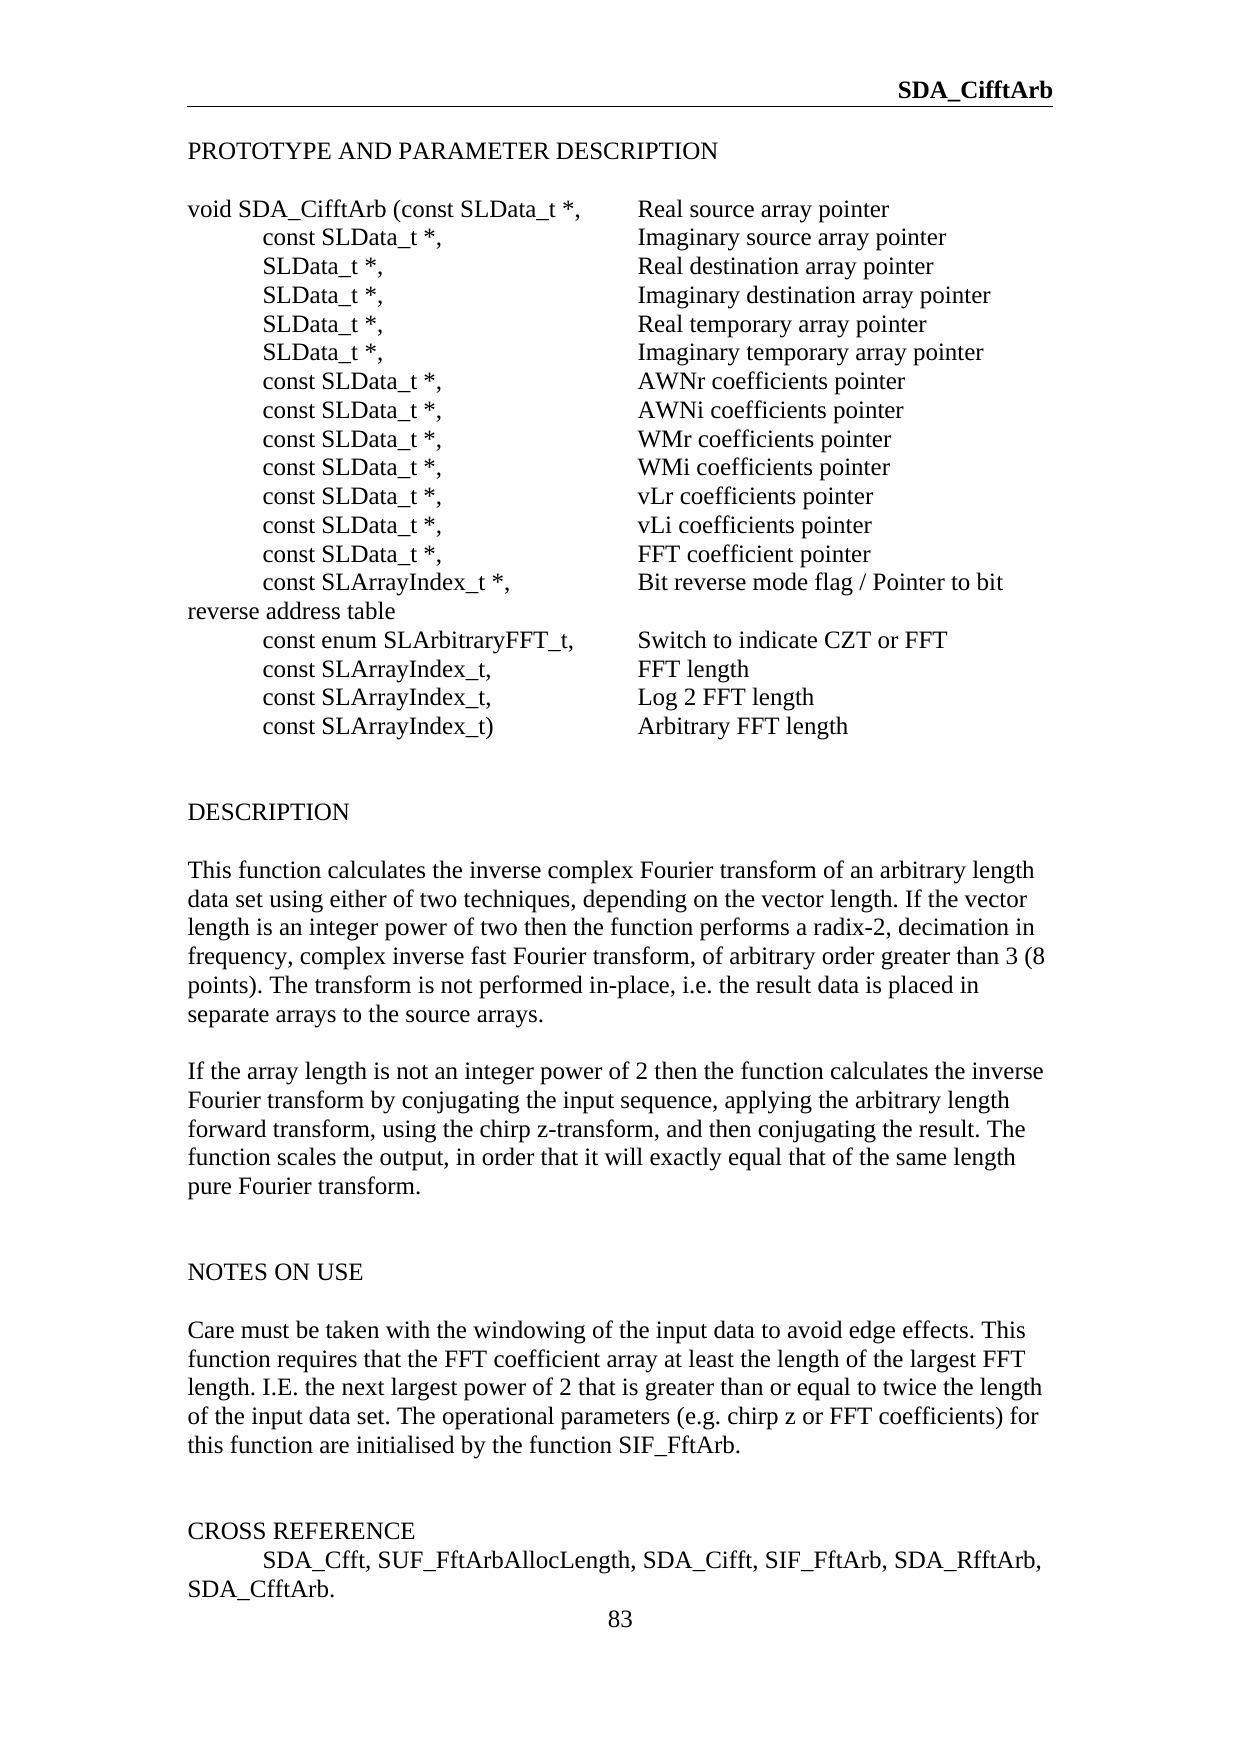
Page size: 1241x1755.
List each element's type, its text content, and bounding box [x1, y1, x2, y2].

text If the array length is not an integer power of 2 then the function calculates the inverse Fourier transform by conjugating the input sequence, applying the arbitrary length forward transform, using the chirp z-transform, and then conjugating the result. The function scales the output, in order that it will exactly equal that of the same length pure Fourier transform. [187, 1056, 1053, 1200]
text const SLArrayIndex_t, Log 2 FFT length [187, 682, 1053, 711]
text const SLData_t *, vLr coefficients pointer [187, 481, 1053, 510]
text const enum SLArbitraryFFT_t, Switch to indicate CZT or FFT [187, 625, 1053, 654]
text CROSS REFERENCE [187, 1516, 1053, 1545]
text const SLArrayIndex_t *, Bit reverse mode flag / Pointer to bit reverse address table [187, 567, 1053, 625]
text Care must be taken with the windowing of the input data to avoid edge effects. This function requires that the FFT coefficient array at least the length of the largest FFT length. I.E. the next largest power of 2 that is greater than or equal to twice the length of the input data set. The operational parameters (e.g. chirp z or FFT coefficients) for this function are initialised by the function SIF_FftArb. [187, 1315, 1053, 1459]
text void SDA_CifftArb (const SLData_t *, Real source array pointer [187, 194, 1053, 222]
text PROTOTYPE AND PARAMETER DESCRIPTION [187, 136, 1053, 165]
text This function calculates the inverse complex Fourier transform of an arbitrary length data set using either of two techniques, depending on the vector length. If the vector length is an integer power of two then the function performs a radix-2, decimation in frequency, complex inverse fast Fourier transform, of arbitrary order greater than 3 (8 points). The transform is not performed in-place, i.e. the result data is placed in separate arrays to the source arrays. [187, 855, 1053, 1027]
text SLData_t *, Imaginary temporary array pointer [187, 337, 1053, 366]
subtitle SDA_CifftArb [187, 75, 1053, 106]
text SLData_t *, Real temporary array pointer [187, 309, 1053, 337]
text const SLData_t *, WMi coefficients pointer [187, 452, 1053, 481]
text const SLData_t *, vLi coefficients pointer [187, 510, 1053, 539]
text SLData_t *, Imaginary destination array pointer [187, 280, 1053, 309]
text const SLData_t *, AWNi coefficients pointer [187, 395, 1053, 424]
text SLData_t *, Real destination array pointer [187, 251, 1053, 280]
text const SLData_t *, Imaginary source array pointer [187, 222, 1053, 251]
text const SLData_t *, FFT coefficient pointer [187, 539, 1053, 567]
text const SLData_t *, AWNr coefficients pointer [187, 366, 1053, 395]
text NOTES ON USE [187, 1257, 1053, 1286]
text SDA_Cfft, SUF_FftArbAllocLength, SDA_Cifft, SIF_FftArb, SDA_RfftArb, SDA_CfftArb. [187, 1545, 1053, 1602]
text const SLArrayIndex_t) Arbitrary FFT length [187, 711, 1053, 740]
text const SLData_t *, WMr coefficients pointer [187, 424, 1053, 452]
text const SLArrayIndex_t, FFT length [187, 654, 1053, 682]
text DESCRIPTION [187, 797, 1053, 826]
